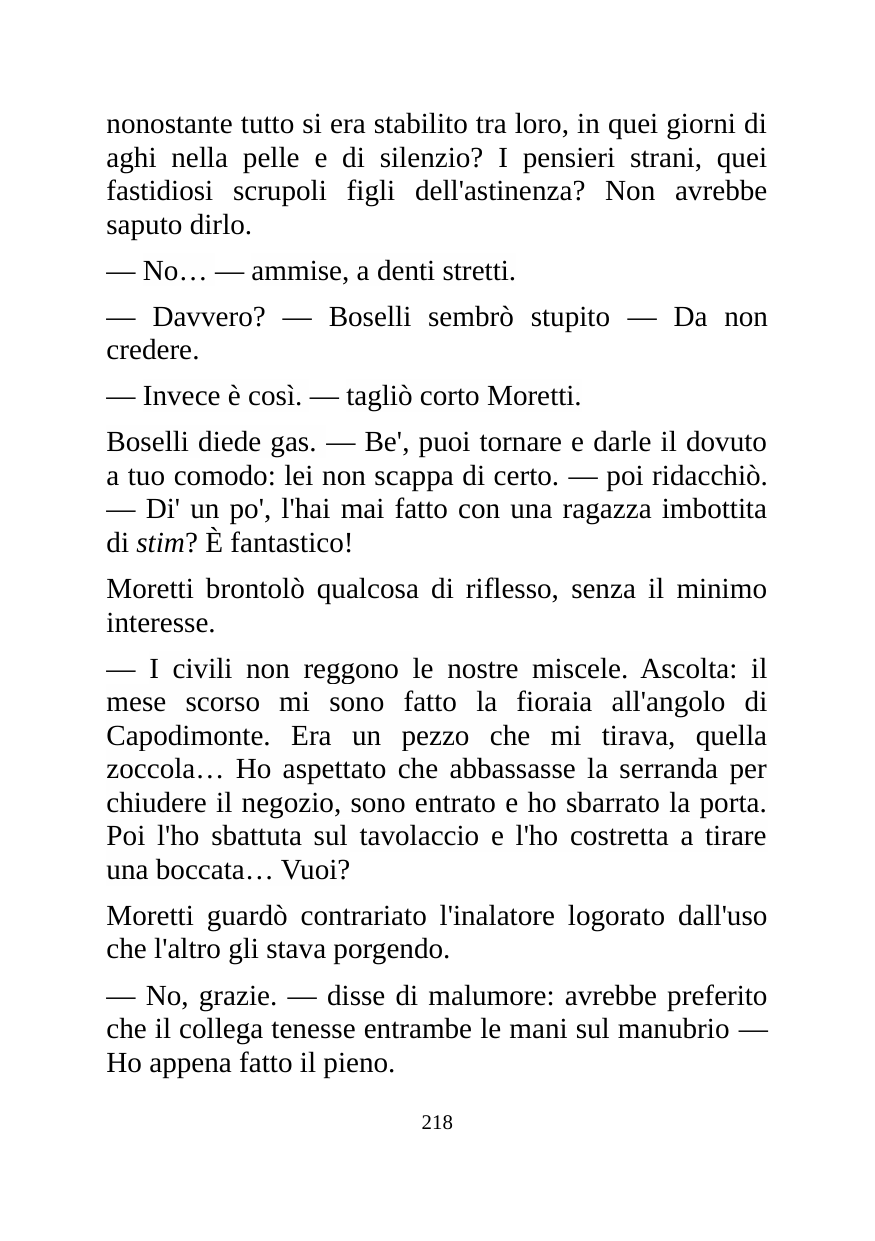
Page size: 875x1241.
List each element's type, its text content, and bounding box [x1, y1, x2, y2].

text — No, grazie. — disse di malumore: avrebbe preferito che il collega tenesse entrambe le mani sul manubrio — Ho appena fatto il pieno. [106, 978, 768, 1078]
text Boselli diede gas. — Be', puoi tornare e darle il dovuto a tuo comodo: lei non scappa di certo. — poi ridacchiò. — Di' un po', l'hai mai fatto con una ragazza imbottita di stim? È fantastico! [106, 424, 768, 559]
text Moretti guardò contrariato l'inalatore logorato dall'uso che l'altro gli stava porgendo. [106, 898, 768, 965]
text — No… — ammise, a denti stretti. [106, 253, 768, 286]
text Moretti brontolò qualcosa di riflesso, senza il minimo interesse. [106, 571, 768, 638]
text nonostante tutto si era stabilito tra loro, in quei giorni di aghi nella pelle e di silenzio? I pensieri strani, quei fastidiosi scrupoli figli dell'astinenza? Non avrebbe saputo dirlo. [106, 106, 768, 240]
text — I civili non reggono le nostre miscele. Ascolta: il mese scorso mi sono fatto la fioraia all'angolo di Capodimonte. Era un pezzo che mi tirava, quella zoccola… Ho aspettato che abbassasse la serranda per chiudere il negozio, sono entrato e ho sbarrato la porta. Poi l'ho sbattuta sul tavolaccio e l'ho costretta a tirare una boccata… Vuoi? [106, 651, 768, 886]
text — Invece è così. — tagliò corto Moretti. [106, 378, 768, 412]
text — Davvero? — Boselli sembrò stupito — Da non credere. [106, 299, 768, 366]
